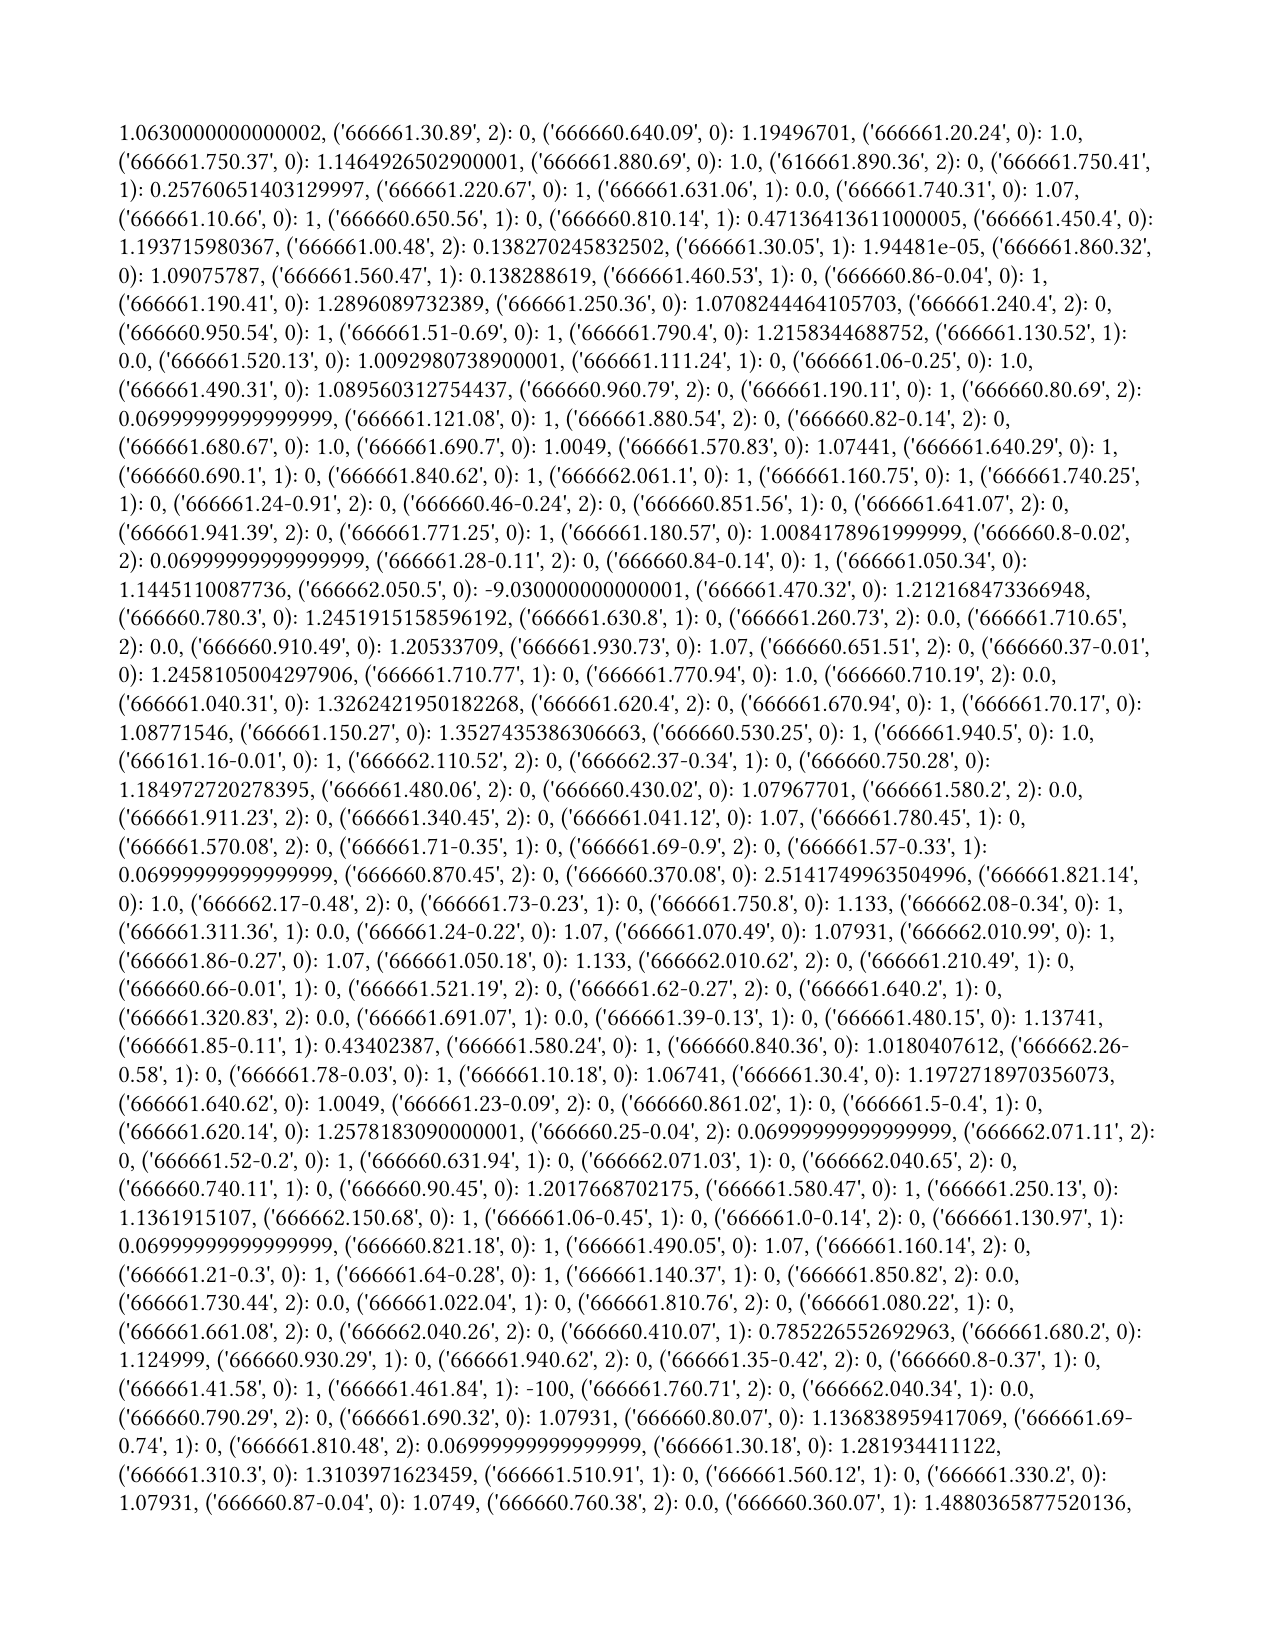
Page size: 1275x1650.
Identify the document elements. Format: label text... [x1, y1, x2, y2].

text 1.0630000000000002, ('666661.30.89', 2): 0, ('666660.640.09', 0): 1.19496701, ('666661.20.24', 0): 1.0, ('666661.750.37', 0): 1.1464926502900001, ('666661.880.69', 0): 1.0, ('616661.890.36', 2): 0, ('666661.750.41', 1): 0.25760651403129997, ('666661.220.67', 0): 1, ('666661.631.06', 1): 0.0, ('666661.740.31', 0): 1.07, ('666661.10.66', 0): 1, ('666660.650.56', 1): 0, ('666660.810.14', 1): 0.47136413611000005, ('666661.450.4', 0): 1.193715980367, ('666661.00.48', 2): 0.138270245832502, ('666661.30.05', 1): 1.94481e-05, ('666661.860.32', 0): 1.09075787, ('666661.560.47', 1): 0.138288619, ('666661.460.53', 1): 0, ('666660.86-0.04', 0): 1, ('666661.190.41', 0): 1.2896089732389, ('666661.250.36', 0): 1.0708244464105703, ('666661.240.4', 2): 0, ('666660.950.54', 0): 1, ('666661.51-0.69', 0): 1, ('666661.790.4', 0): 1.2158344688752, ('666661.130.52', 1): 0.0, ('666661.520.13', 0): 1.0092980738900001, ('666661.111.24', 1): 0, ('666661.06-0.25', 0): 1.0, ('666661.490.31', 0): 1.089560312754437, ('666660.960.79', 2): 0, ('666661.190.11', 0): 1, ('666660.80.69', 2): 0.06999999999999999, ('666661.121.08', 0): 1, ('666661.880.54', 2): 0, ('666660.82-0.14', 2): 0, ('666661.680.67', 0): 1.0, ('666661.690.7', 0): 1.0049, ('666661.570.83', 0): 1.07441, ('666661.640.29', 0): 1, ('666660.690.1', 1): 0, ('666661.840.62', 0): 1, ('666662.061.1', 0): 1, ('666661.160.75', 0): 1, ('666661.740.25', 1): 0, ('666661.24-0.91', 2): 0, ('666660.46-0.24', 2): 0, ('666660.851.56', 1): 0, ('666661.641.07', 2): 0, ('666661.941.39', 2): 0, ('666661.771.25', 0): 1, ('666661.180.57', 0): 1.0084178961999999, ('666660.8-0.02', 2): 0.06999999999999999, ('666661.28-0.11', 2): 0, ('666660.84-0.14', 0): 1, ('666661.050.34', 0): 1.1445110087736, ('666662.050.5', 0): -9.030000000000001, ('666661.470.32', 0): 1.212168473366948, ('666660.780.3', 0): 1.2451915158596192, ('666661.630.8', 1): 0, ('666661.260.73', 2): 0.0, ('666661.710.65', 2): 0.0, ('666660.910.49', 0): 1.20533709, ('666661.930.73', 0): 1.07, ('666660.651.51', 2): 0, ('666660.37-0.01', 0): 1.2458105004297906, ('666661.710.77', 1): 0, ('666661.770.94', 0): 1.0, ('666660.710.19', 2): 0.0, ('666661.040.31', 0): 1.3262421950182268, ('666661.620.4', 2): 0, ('666661.670.94', 0): 1, ('666661.70.17', 0): 1.08771546, ('666661.150.27', 0): 1.3527435386306663, ('666660.530.25', 0): 1, ('666661.940.5', 0): 1.0, ('666161.16-0.01', 0): 1, ('666662.110.52', 2): 0, ('666662.37-0.34', 1): 0, ('666660.750.28', 0): 1.184972720278395, ('666661.480.06', 2): 0, ('666660.430.02', 0): 1.07967701, ('666661.580.2', 2): 0.0, ('666661.911.23', 2): 0, ('666661.340.45', 2): 0, ('666661.041.12', 0): 1.07, ('666661.780.45', 1): 0, ('666661.570.08', 2): 0, ('666661.71-0.35', 1): 0, ('666661.69-0.9', 2): 0, ('666661.57-0.33', 1): 0.06999999999999999, ('666660.870.45', 2): 0, ('666660.370.08', 0): 2.5141749963504996, ('666661.821.14', 0): 1.0, ('666662.17-0.48', 2): 0, ('666661.73-0.23', 1): 0, ('666661.750.8', 0): 1.133, ('666662.08-0.34', 0): 1, ('666661.311.36', 1): 0.0, ('666661.24-0.22', 0): 1.07, ('666661.070.49', 0): 1.07931, ('666662.010.99', 0): 1, ('666661.86-0.27', 0): 1.07, ('666661.050.18', 0): 1.133, ('666662.010.62', 2): 0, ('666661.210.49', 1): 0, ('666660.66-0.01', 1): 0, ('666661.521.19', 2): 0, ('666661.62-0.27', 2): 0, ('666661.640.2', 1): 0, ('666661.320.83', 2): 0.0, ('666661.691.07', 1): 0.0, ('666661.39-0.13', 1): 0, ('666661.480.15', 0): 1.13741, ('666661.85-0.11', 1): 0.43402387, ('666661.580.24', 0): 1, ('666660.840.36', 0): 1.0180407612, ('666662.26-0.58', 1): 0, ('666661.78-0.03', 0): 1, ('666661.10.18', 0): 1.06741, ('666661.30.4', 0): 1.1972718970356073, ('666661.640.62', 0): 1.0049, ('666661.23-0.09', 2): 0, ('666660.861.02', 1): 0, ('666661.5-0.4', 1): 0, ('666661.620.14', 0): 1.2578183090000001, ('666660.25-0.04', 2): 0.06999999999999999, ('666662.071.11', 2): 0, ('666661.52-0.2', 0): 1, ('666660.631.94', 1): 0, ('666662.071.03', 1): 0, ('666662.040.65', 2): 0, ('666660.740.11', 1): 0, ('666660.90.45', 0): 1.2017668702175, ('666661.580.47', 0): 1, ('666661.250.13', 0): 1.1361915107, ('666662.150.68', 0): 1, ('666661.06-0.45', 1): 0, ('666661.0-0.14', 2): 0, ('666661.130.97', 1): 0.06999999999999999, ('666660.821.18', 0): 1, ('666661.490.05', 0): 1.07, ('666661.160.14', 2): 0, ('666661.21-0.3', 0): 1, ('666661.64-0.28', 0): 1, ('666661.140.37', 1): 0, ('666661.850.82', 2): 0.0, ('666661.730.44', 2): 0.0, ('666661.022.04', 1): 0, ('666661.810.76', 2): 0, ('666661.080.22', 1): 0, ('666661.661.08', 2): 0, ('666662.040.26', 2): 0, ('666660.410.07', 1): 0.785226552692963, ('666661.680.2', 0): 1.124999, ('666660.930.29', 1): 0, ('666661.940.62', 2): 0, ('666661.35-0.42', 2): 0, ('666660.8-0.37', 1): 0, ('666661.41.58', 0): 1, ('666661.461.84', 1): -100, ('666661.760.71', 2): 0, ('666662.040.34', 1): 0.0, ('666660.790.29', 2): 0, ('666661.690.32', 0): 1.07931, ('666660.80.07', 0): 1.136838959417069, ('666661.69-0.74', 1): 0, ('666661.810.48', 2): 0.06999999999999999, ('666661.30.18', 0): 1.281934411122, ('666661.310.3', 0): 1.3103971623459, ('666661.510.91', 1): 0, ('666661.560.12', 1): 0, ('666661.330.2', 0): 1.07931, ('666660.87-0.04', 0): 1.0749, ('666660.760.38', 2): 0.0, ('666660.360.07', 1): 1.4880365877520136, [118, 118, 1157, 1517]
